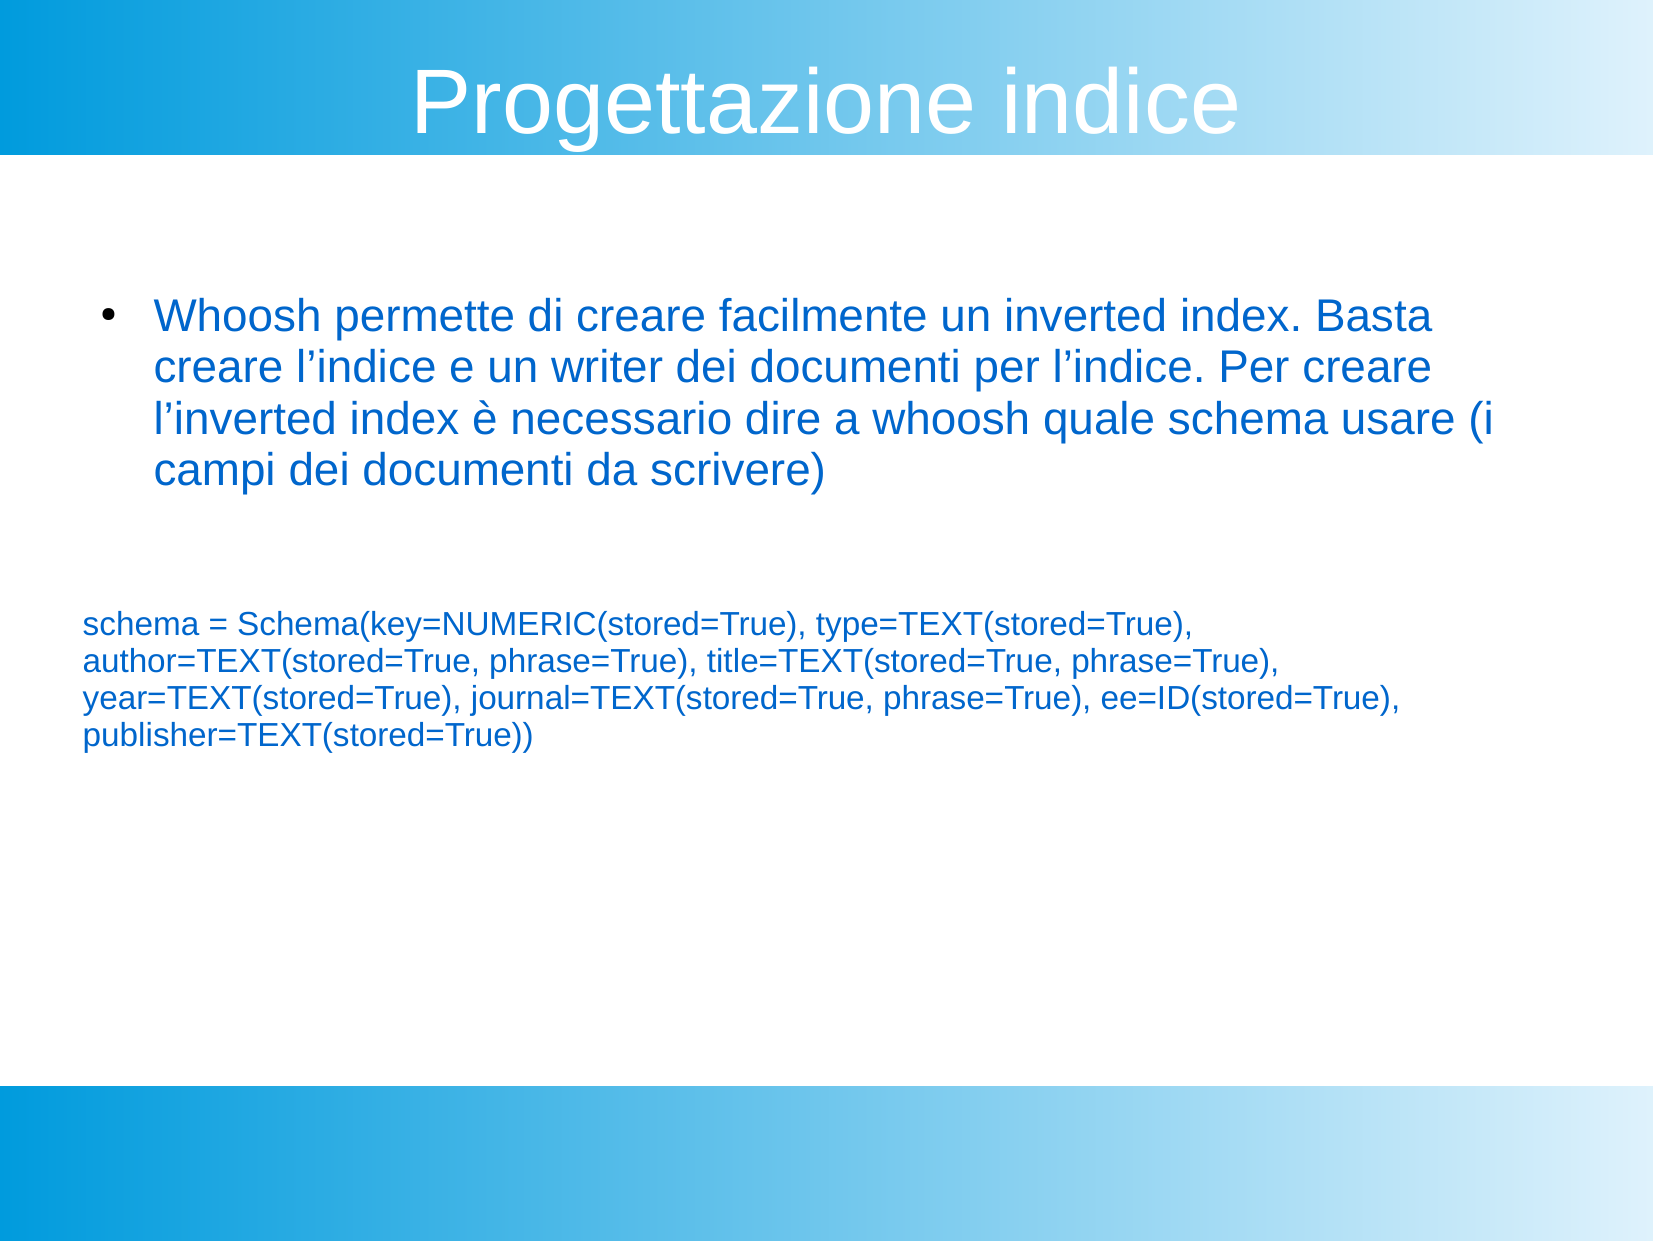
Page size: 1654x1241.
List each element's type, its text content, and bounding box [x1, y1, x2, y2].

title Progettazione indice [82, 49, 1571, 155]
list Whoosh permette di creare facilmente un inverted index. Basta creare l’indice e un writer dei documenti per l’indice. Per creare l’inverted index è necessario dire a whoosh quale schema usare (i campi dei documenti da scrivere) schema = Schema(key=NUMERIC(stored=True), type=TEXT(stored=True), author=TEXT(stored=True, phrase=True), title=TEXT(stored=True, phrase=True), year=TEXT(stored=True), journal=TEXT(stored=True, phrase=True), ee=ID(stored=True), publisher=TEXT(stored=True)) [82, 290, 1571, 997]
